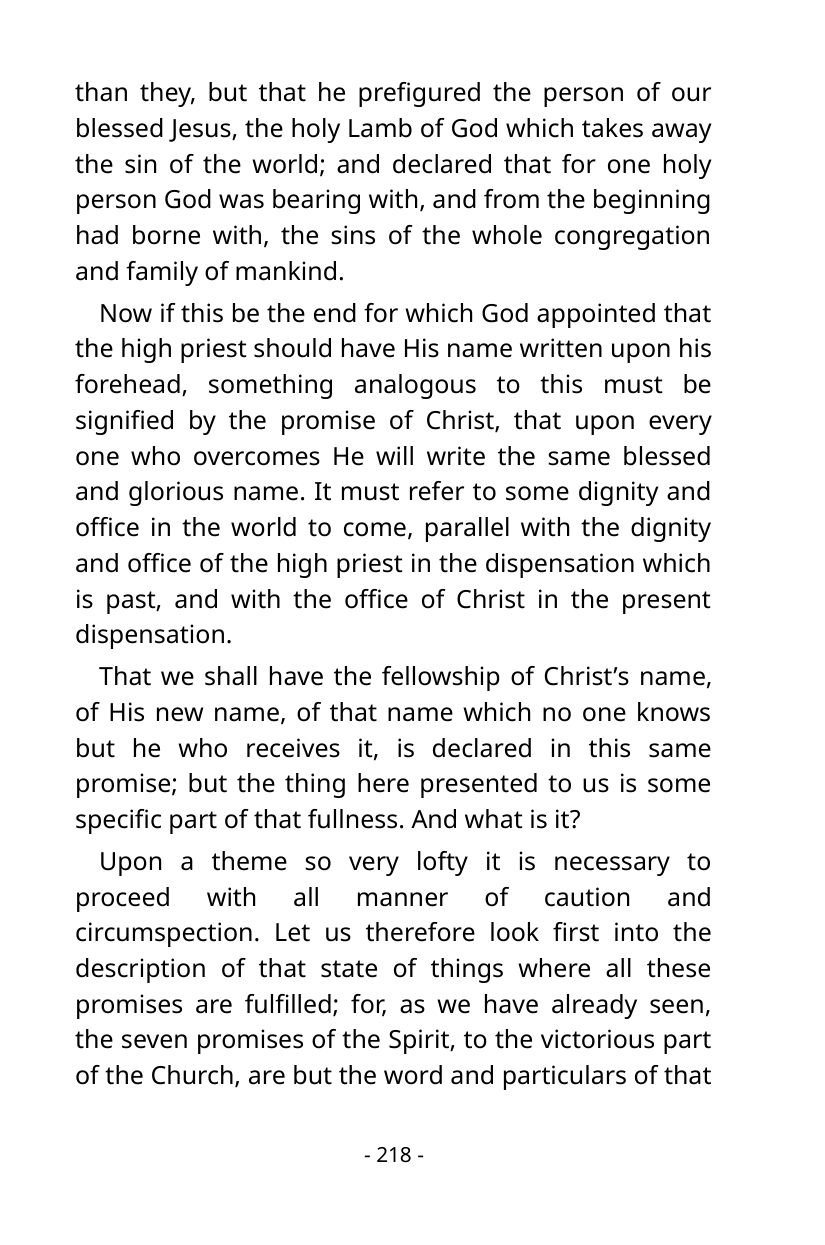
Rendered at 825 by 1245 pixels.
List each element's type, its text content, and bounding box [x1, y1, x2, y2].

text Now if this be the end for which God appointed that the high priest should have His name written upon his forehead, something analogous to this must be signified by the promise of Christ, that upon every one who overcomes He will write the same blessed and glorious name. It must refer to some dignity and office in the world to come, parallel with the dignity and office of the high priest in the dispensation which is past, and with the office of Christ in the present dispensation. [75, 295, 712, 651]
text than they, but that he prefigured the person of our blessed Jesus, the holy Lamb of God which takes away the sin of the world; and declared that for one holy person God was bearing with, and from the beginning had borne with, the sins of the whole congregation and family of mankind. [75, 75, 712, 288]
text That we shall have the fellowship of Christ’s name, of His new name, of that name which no one knows but he who receives it, is declared in this same promise; but the thing here presented to us is some specific part of that fullness. And what is it? [75, 659, 712, 836]
text Upon a theme so very lofty it is necessary to proceed with all manner of caution and circumspection. Let us therefore look first into the description of that state of things where all these promises are fulfilled; for, as we have already seen, the seven promises of the Spirit, to the victorious part of the Church, are but the word and particulars of that [75, 843, 712, 1092]
